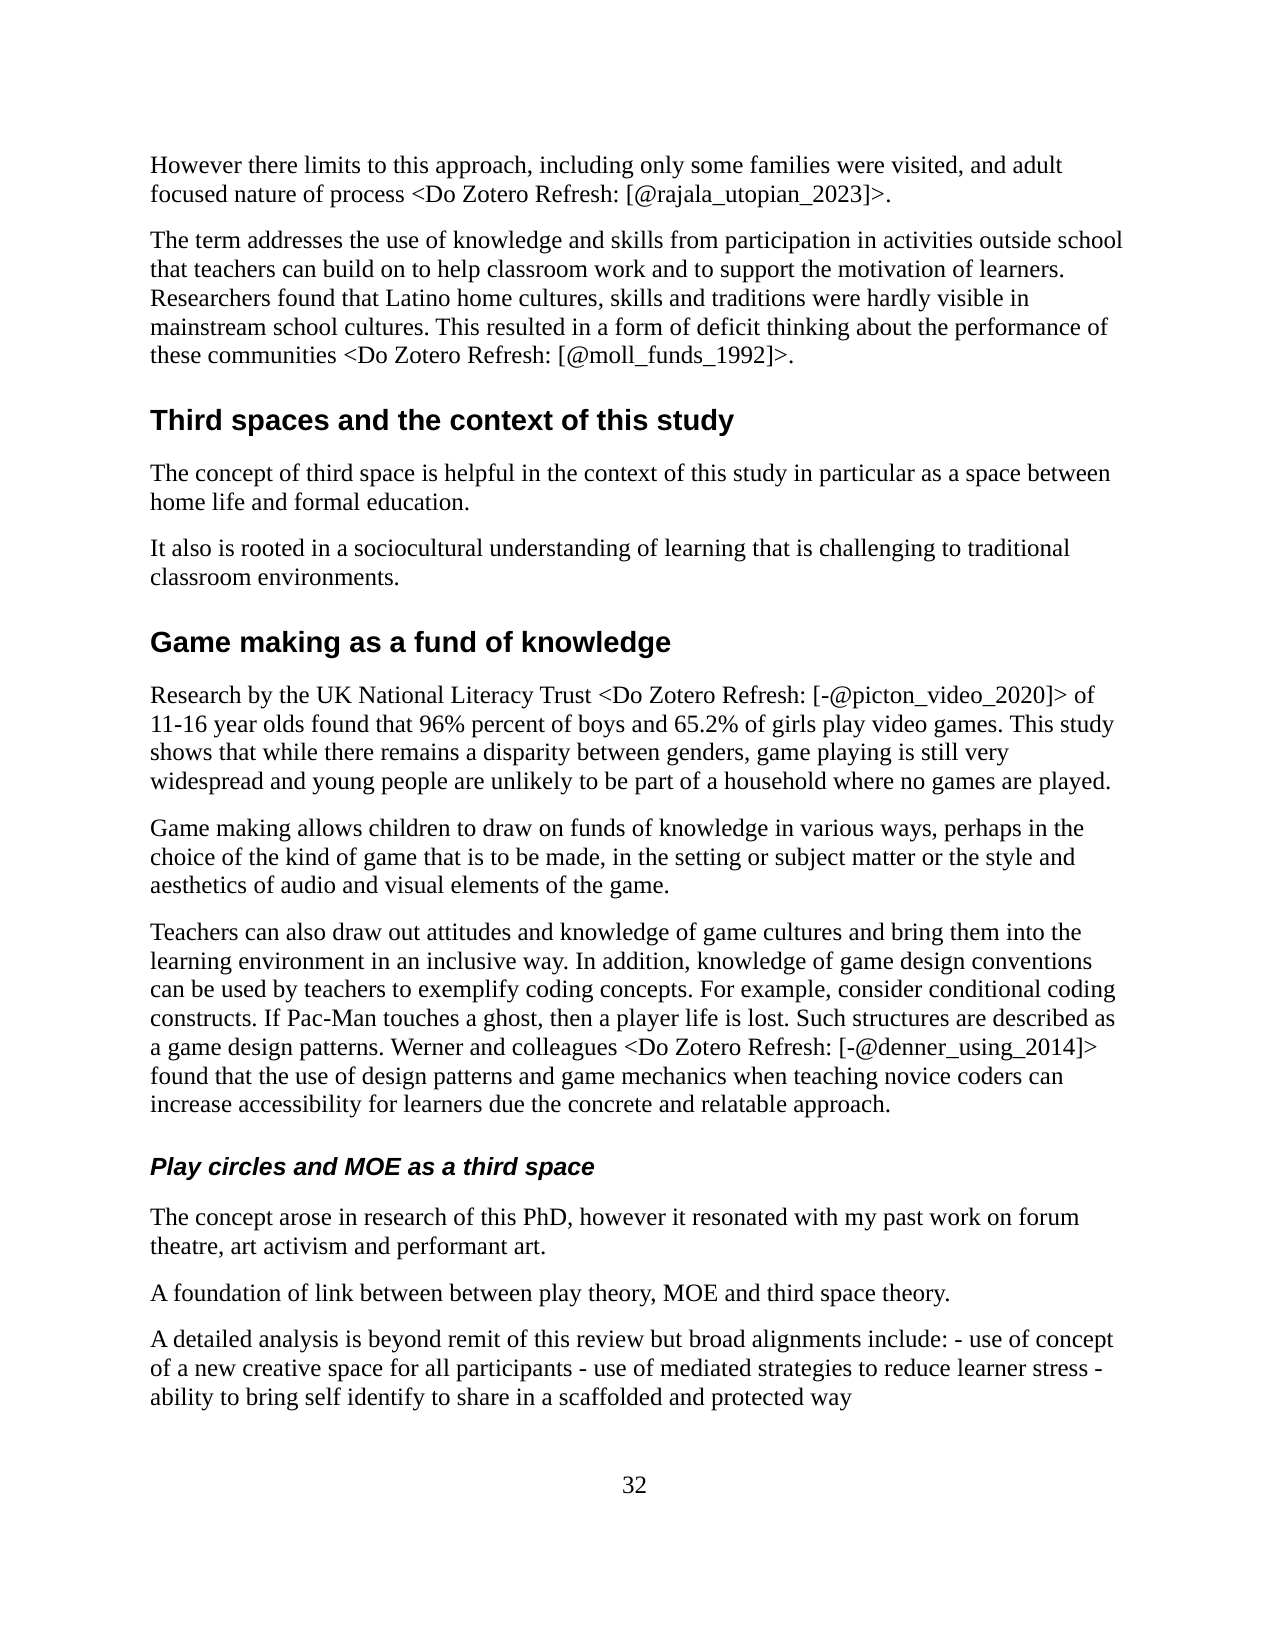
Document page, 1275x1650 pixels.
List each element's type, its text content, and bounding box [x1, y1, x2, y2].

text It also is rooted in a sociocultural understanding of learning that is challenging to traditional classroom environments. [150, 533, 1125, 591]
text A foundation of link between between play theory, MOE and third space theory. [150, 1278, 1125, 1306]
text However there limits to this approach, including only some families were visited, and adult focused nature of process <Do Zotero Refresh: [@rajala_utopian_2023]>. [150, 150, 1125, 207]
text The concept arose in research of this PhD, however it resonated with my past work on forum theatre, art activism and performant art. [150, 1202, 1125, 1260]
text Research by the UK National Literacy Trust <Do Zotero Refresh: [-@picton_video_2020]> of 11-16 year olds found that 96% percent of boys and 65.2% of girls play video games. This study shows that while there remains a disparity between genders, game playing is still very widespread and young people are unlikely to be part of a household where no games are played. [150, 680, 1125, 795]
text Teachers can also draw out attitudes and knowledge of game cultures and bring them into the learning environment in an inclusive way. In addition, knowledge of game design conventions can be used by teachers to exemplify coding concepts. For example, consider conditional coding constructs. If Pac-Man touches a ghost, then a player life is lost. Such structures are described as a game design patterns. Werner and colleagues <Do Zotero Refresh: [-@denner_using_2014]> found that the use of design patterns and game mechanics when teaching novice coders can increase accessibility for learners due the concrete and relatable approach. [150, 917, 1125, 1118]
subtitle Third spaces and the context of this study [150, 403, 1125, 437]
text A detailed analysis is beyond remit of this review but broad alignments include: - use of concept of a new creative space for all participants - use of mediated strategies to reduce learner stress - ability to bring self identify to share in a scaffolded and protected way [150, 1324, 1125, 1411]
subtitle Play circles and MOE as a third space [150, 1152, 1125, 1181]
text Game making allows children to draw on funds of knowledge in various ways, perhaps in the choice of the kind of game that is to be made, in the setting or subject matter or the style and aesthetics of audio and visual elements of the game. [150, 813, 1125, 899]
subtitle Game making as a fund of knowledge [150, 625, 1125, 658]
text The term addresses the use of knowledge and skills from participation in activities outside school that teachers can build on to help classroom work and to support the motivation of learners. Researchers found that Latino home cultures, skills and traditions were hardly visible in mainstream school cultures. This resulted in a form of deficit thinking about the performance of these communities <Do Zotero Refresh: [@moll_funds_1992]>. [150, 225, 1125, 369]
text The concept of third space is helpful in the context of this study in particular as a space between home life and formal education. [150, 458, 1125, 516]
